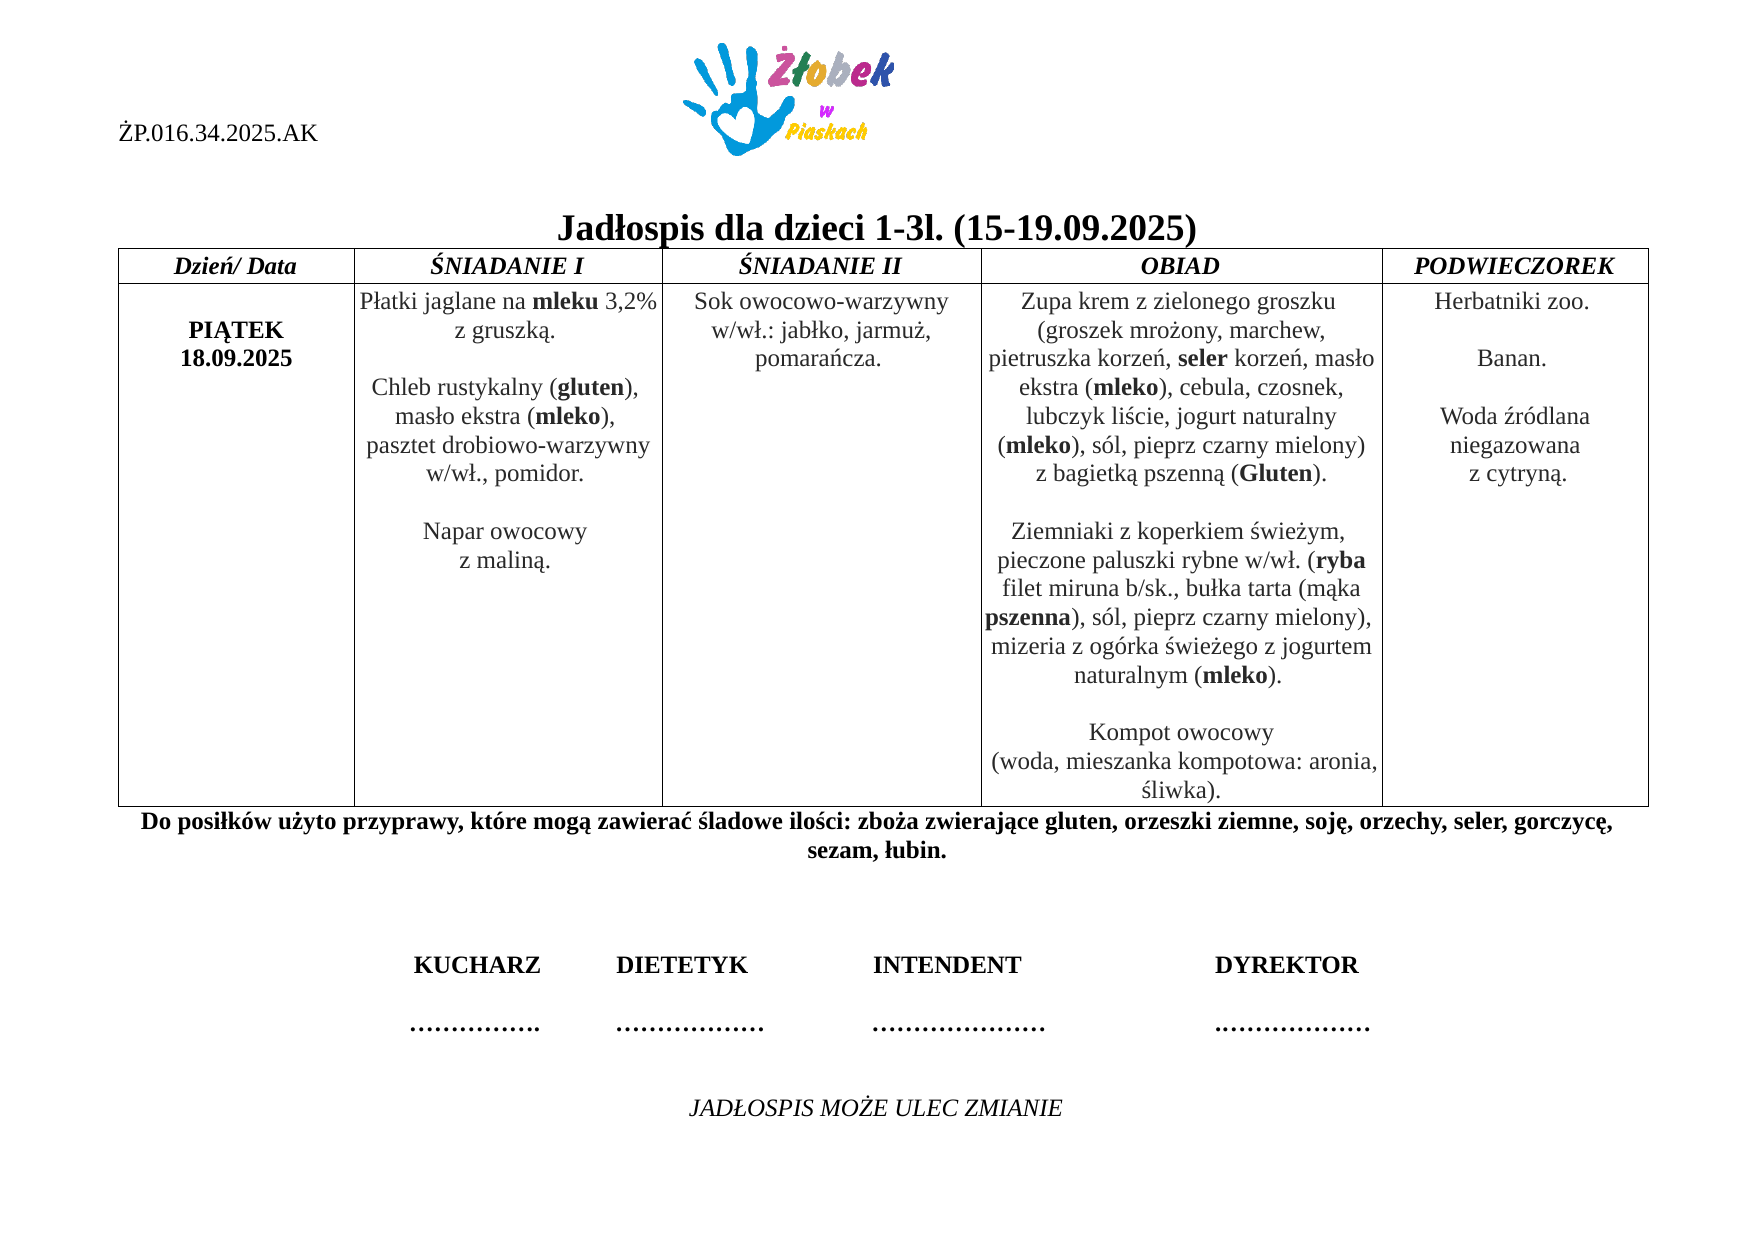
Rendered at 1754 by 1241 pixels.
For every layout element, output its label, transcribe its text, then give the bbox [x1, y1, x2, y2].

table_header Dzień/ Data [119, 249, 354, 283]
table_cell PIĄTEK 18.09.2025 [119, 284, 354, 806]
text KUCHARZ DIETETYK INTENDENT DYREKTOR [118, 950, 1636, 979]
table_header PODWIECZOREK [1383, 249, 1648, 283]
picture [718, 108, 754, 143]
table_cell Sok owocowo-warzywny w/wł.: jabłko, jarmuż, pomarańcza. [663, 284, 981, 806]
table_header ŚNIADANIE II [663, 249, 981, 283]
text Do posiłków użyto przyprawy, które mogą zawierać śladowe ilości: zboża zwierające gluten, orzeszki ziemne, soję, orzechy, seler, gorczycę, sezam, łubin. [118, 807, 1636, 864]
table_cell Zupa krem z zielonego groszku (groszek mrożony, marchew, pietruszka korzeń, seler korzeń, masło ekstra (mleko), cebula, czosnek, lubczyk liście, jogurt naturalny (mleko), sól, pieprz czarny mielony) z bagietką pszenną (Gluten). Ziemniaki z koperkiem świeżym, pieczone paluszki rybne w/wł. (ryba filet miruna b/sk., bułka tarta (mąka pszenna), sól, pieprz czarny mielony), mizeria z ogórka świeżego z jogurtem naturalnym (mleko). Kompot owocowy (woda, mieszanka kompotowa: aronia, śliwka). [982, 284, 1382, 806]
table_header ŚNIADANIE I [355, 249, 662, 283]
picture [683, 43, 894, 156]
table_header OBIAD [982, 249, 1382, 283]
table_cell Płatki jaglane na mleku 3,2% z gruszką. Chleb rustykalny (gluten), masło ekstra (mleko), pasztet drobiowo-warzywny w/wł., pomidor. Napar owocowy z maliną. [355, 284, 662, 806]
text ……………. ……………… ………………… .……………… [118, 979, 1636, 1036]
table_cell Herbatniki zoo. Banan. Woda źródlana niegazowana z cytryną. [1383, 284, 1648, 806]
text Jadłospis dla dzieci 1-3l. (15-19.09.2025) [118, 205, 1636, 248]
